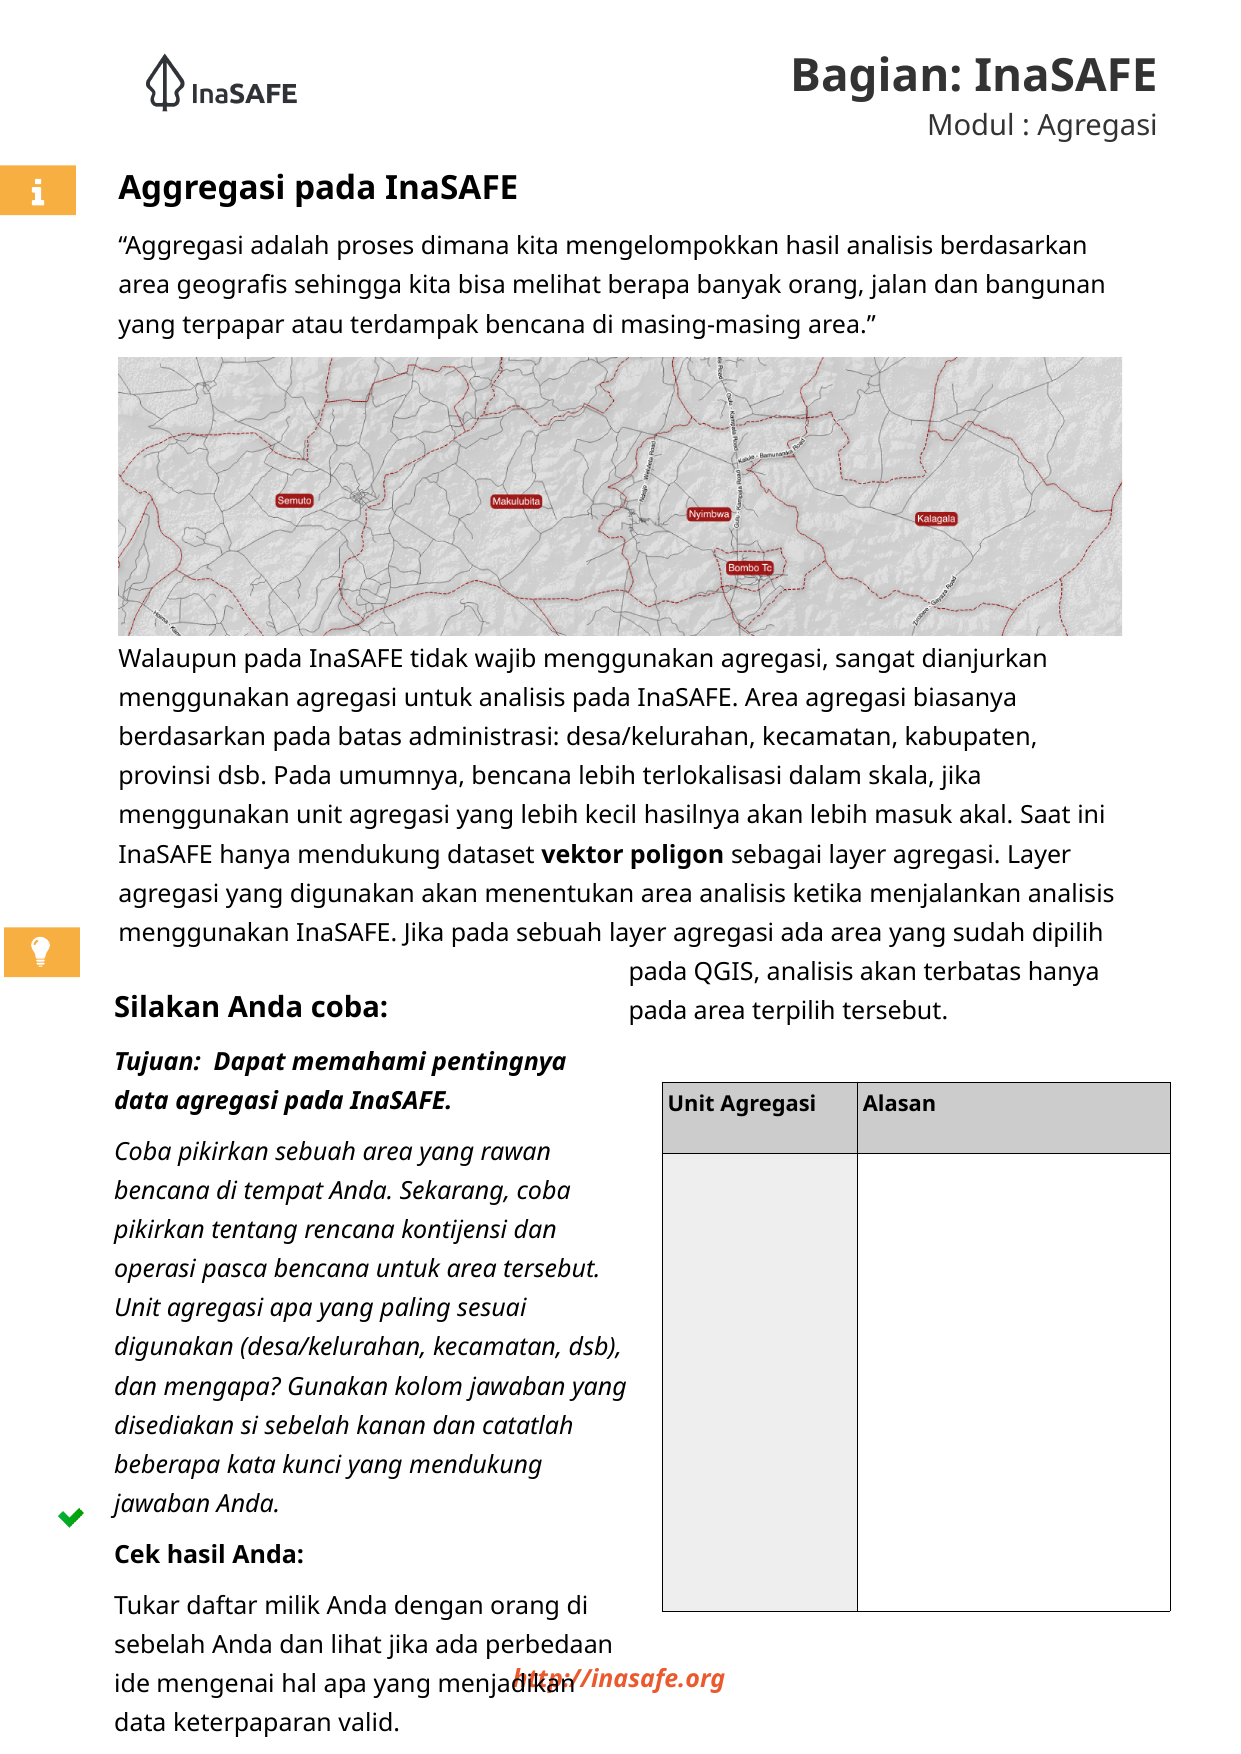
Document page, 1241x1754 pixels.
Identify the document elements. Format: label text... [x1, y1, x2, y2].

table_cell [663, 1154, 857, 1611]
subtitle Aggregasi pada InaSAFE [118, 164, 1122, 209]
picture [126, 35, 322, 131]
text “Aggregasi adalah proses dimana kita mengelompokkan hasil analisis berdasarkan area geografis sehingga kita bisa melihat berapa banyak orang, jalan dan bangunan yang terpapar atau terdampak bencana di masing-masing area.” [118, 228, 1122, 340]
table_header Alasan [858, 1083, 1170, 1153]
table_header Unit Agregasi [663, 1083, 857, 1153]
picture [118, 357, 1123, 636]
text Walaupun pada InaSAFE tidak wajib menggunakan agregasi, sangat dianjurkan menggunakan agregasi untuk analisis pada InaSAFE. Area agregasi biasanya berdasarkan pada batas administrasi: desa/kelurahan, kecamatan, kabupaten, provinsi dsb. Pada umumnya, bencana lebih terlokalisasi dalam skala, jika menggunakan unit agregasi yang lebih kecil hasilnya akan lebih masuk akal. Saat ini InaSAFE hanya mendukung dataset vektor poligon sebagai layer agregasi. Layer agregasi yang digunakan akan menentukan area analisis ketika menjalankan analisis menggunakan InaSAFE. Jika pada sebuah layer agregasi ada area yang sudah dipilih pada QGIS, analisis akan terbatas hanya pada area terpilih tersebut. [118, 636, 1122, 1027]
table_cell [858, 1154, 1170, 1611]
